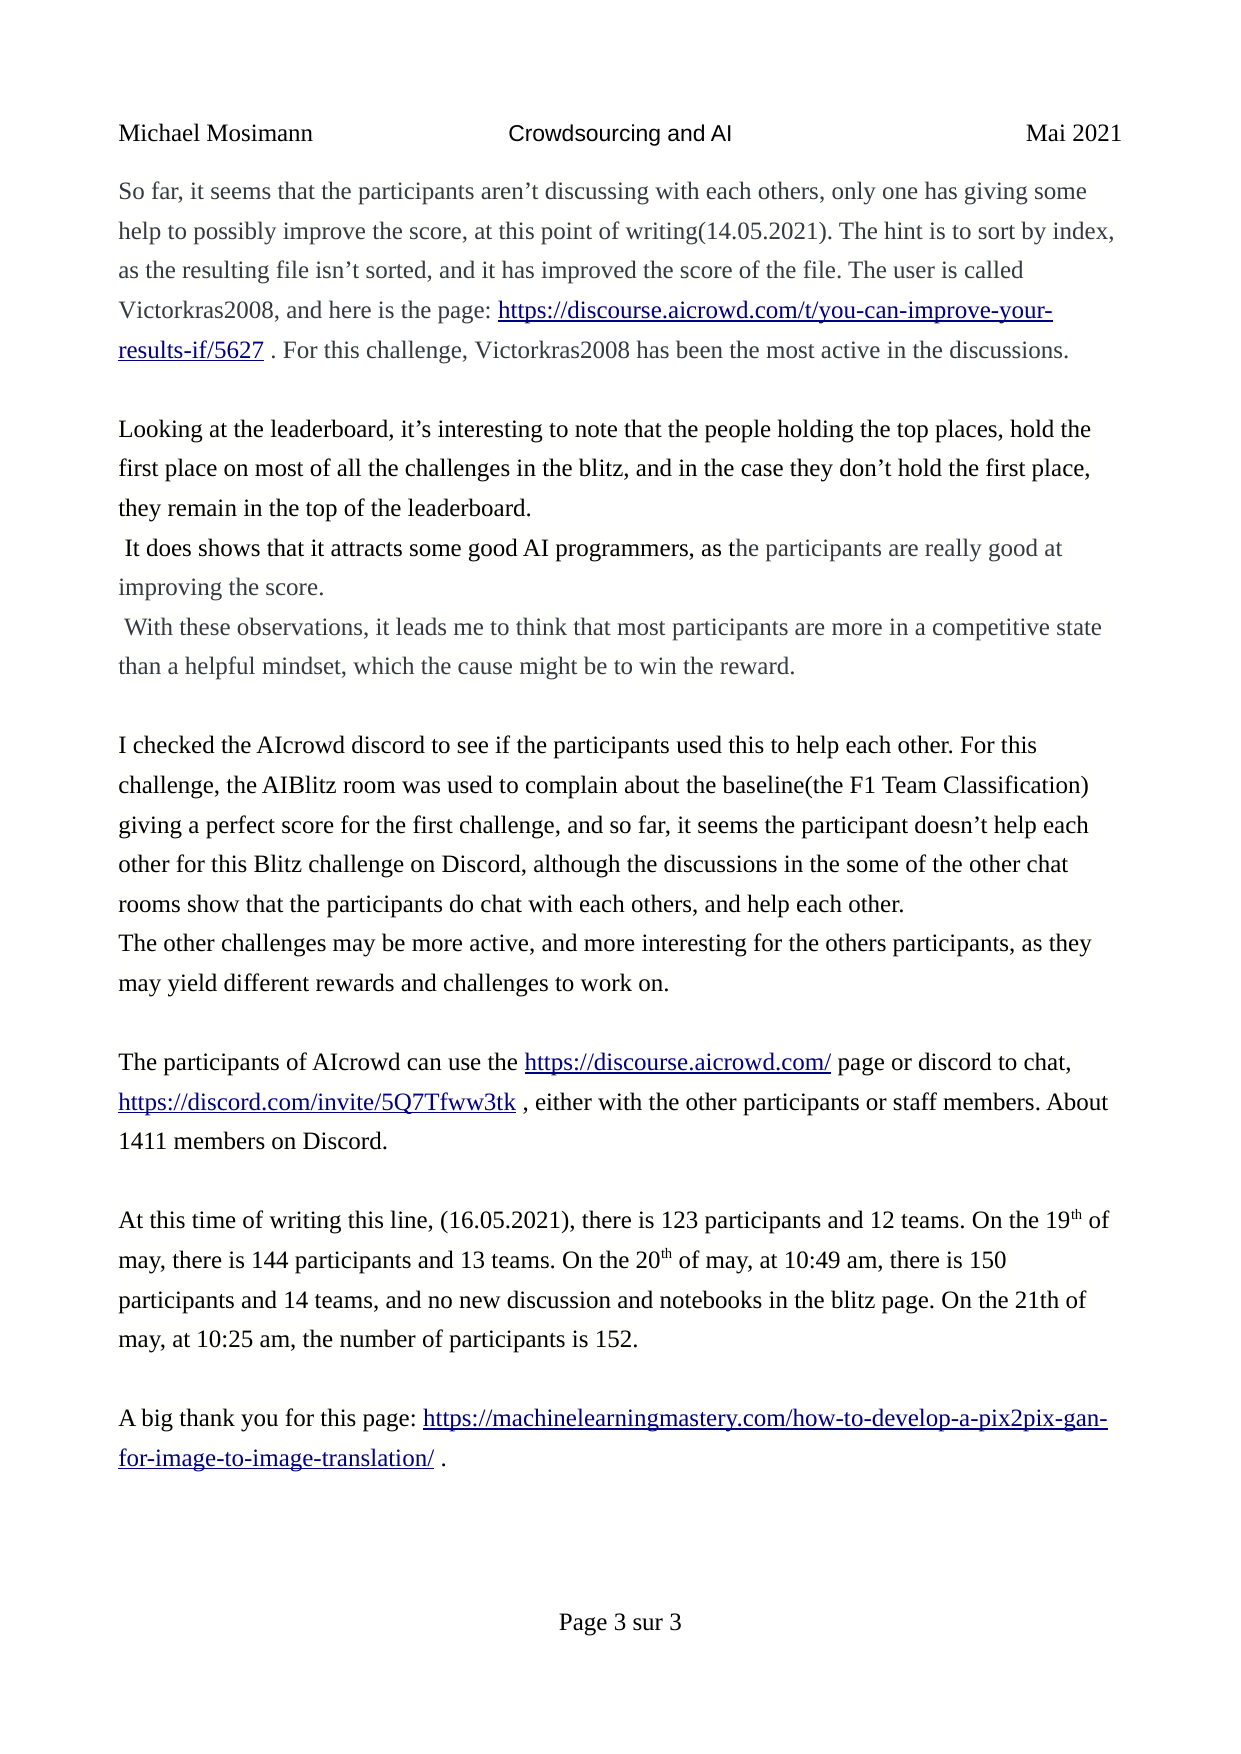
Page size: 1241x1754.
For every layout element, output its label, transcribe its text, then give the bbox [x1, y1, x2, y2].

text A big thank you for this page: https://machinelearningmastery.com/how-to-develop-a-pix2pix-gan-for-image-to-image-translation/ . [118, 1403, 1122, 1472]
text So far, it seems that the participants aren’t discussing with each others, only one has giving some help to possibly improve the score, at this point of writing(14.05.2021). The hint is to sort by index, as the resulting file isn’t sorted, and it has improved the score of the file. The user is called Victorkras2008, and here is the page: https://discourse.aicrowd.com/t/you-can-improve-your-results-if/5627 . For this challenge, Victorkras2008 has been the most active in the discussions. [118, 176, 1122, 363]
text I checked the AIcrowd discord to see if the participants used this to help each other. For this challenge, the AIBlitz room was used to complain about the baseline(the F1 Team Classification) giving a perfect score for the first challenge, and so far, it seems the participant doesn’t help each other for this Blitz challenge on Discord, although the discussions in the some of the other chat rooms show that the participants do chat with each others, and help each other. [118, 731, 1122, 918]
text Looking at the leaderboard, it’s interesting to note that the people holding the top places, hold the first place on most of all the challenges in the blitz, and in the case they don’t hold the first place, they remain in the top of the leaderboard. [118, 414, 1122, 522]
text It does shows that it attracts some good AI programmers, as the participants are really good at improving the score. [118, 533, 1122, 601]
text The participants of AIcrowd can use the https://discourse.aicrowd.com/ page or discord to chat, https://discord.com/invite/5Q7Tfww3tk , either with the other participants or staff members. About 1411 members on Discord. [118, 1047, 1122, 1155]
text The other challenges may be more active, and more interesting for the others participants, as they may yield different rewards and challenges to work on. [118, 928, 1122, 997]
text With these observations, it leads me to think that most participants are more in a competitive state than a helpful mindset, which the cause might be to win the reward. [118, 612, 1122, 680]
text At this time of writing this line, (16.05.2021), there is 123 participants and 12 teams. On the 19th of may, there is 144 participants and 13 teams. On the 20th of may, at 10:49 am, there is 150 participants and 14 teams, and no new discussion and notebooks in the blitz page. On the 21th of may, at 10:25 am, the number of participants is 152. [118, 1206, 1122, 1353]
